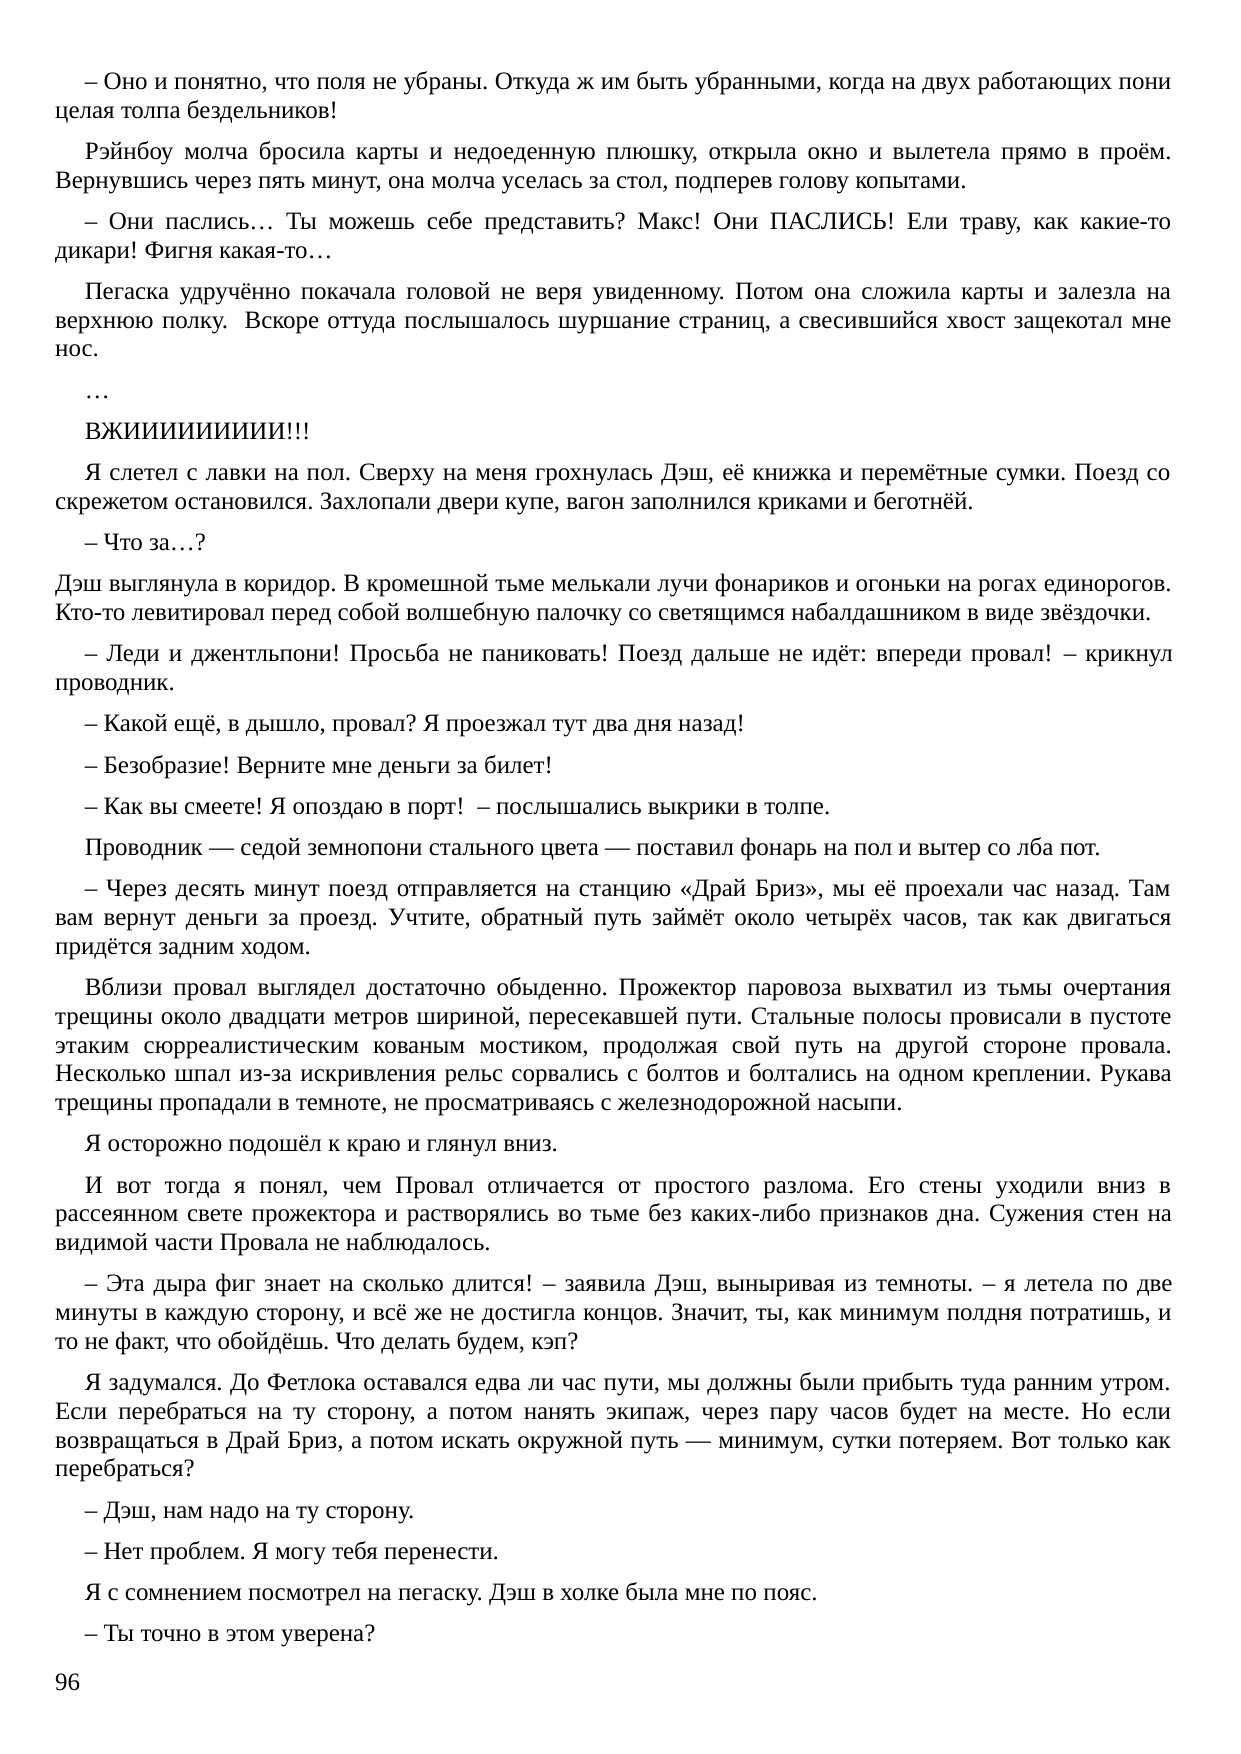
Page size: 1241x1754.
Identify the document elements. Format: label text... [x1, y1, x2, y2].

text – Через десять минут поезд отправляется на станцию «Драй Бриз», мы её проехали час назад. Там вам вернут деньги за проезд. Учтите, обратный путь займёт около четырёх часов, так как двигаться придётся задним ходом. [55, 873, 1173, 960]
text – Безобразие! Верните мне деньги за билет! [55, 750, 1173, 778]
text Дэш выглянула в коридор. В кромешной тьме мелькали лучи фонариков и огоньки на рогах единорогов. Кто-то левитировал перед собой волшебную палочку со светящимся набалдашником в виде звёздочки. [55, 568, 1173, 626]
text – Нет проблем. Я могу тебя перенести. [55, 1536, 1173, 1565]
text Я задумался. До Фетлока оставался едва ли час пути, мы должны были прибыть туда ранним утром. Если перебраться на ту сторону, а потом нанять экипаж, через пару часов будет на месте. Но если возвращаться в Драй Бриз, а потом искать окружной путь — минимум, сутки потеряем. Вот только как перебраться? [55, 1367, 1173, 1482]
text И вот тогда я понял, чем Провал отличается от простого разлома. Его стены уходили вниз в рассеянном свете прожектора и растворялись во тьме без каких-либо признаков дна. Сужения стен на видимой части Провала не наблюдалось. [55, 1170, 1173, 1256]
text Пегаска удручённо покачала головой не веря увиденному. Потом она сложила карты и залезла на верхнюю полку. Вскоре оттуда послышалось шуршание страниц, а свесившийся хвост защекотал мне нос. [55, 276, 1173, 362]
text – Оно и понятно, что поля не убраны. Откуда ж им быть убранными, когда на двух работающих пони целая толпа бездельников! [55, 66, 1173, 123]
text – Что за…? [55, 527, 1173, 556]
text Рэйнбоу молча бросила карты и недоеденную плюшку, открыла окно и вылетела прямо в проём. Вернувшись через пять минут, она молча уселась за стол, подперев голову копытами. [55, 136, 1173, 193]
text Я слетел с лавки на пол. Сверху на меня грохнулась Дэш, её книжка и перемётные сумки. Поезд со скрежетом остановился. Захлопали двери купе, вагон заполнился криками и беготнёй. [55, 457, 1173, 515]
text – Леди и джентльпони! Просьба не паниковать! Поезд дальше не идёт: впереди провал! – крикнул проводник. [55, 638, 1173, 696]
text … [55, 375, 1173, 403]
text – Ты точно в этом уверена? [55, 1618, 1173, 1647]
text Проводник — седой земнопони стального цвета — поставил фонарь на пол и вытер со лба пот. [55, 832, 1173, 861]
text – Эта дыра фиг знает на сколько длится! – заявила Дэш, выныривая из темноты. – я летела по две минуты в каждую сторону, и всё же не достигла концов. Значит, ты, как минимум полдня потратишь, и то не факт, что обойдёшь. Что делать будем, кэп? [55, 1268, 1173, 1355]
text – Как вы смеете! Я опоздаю в порт! – послышались выкрики в толпе. [55, 791, 1173, 820]
text ВЖИИИИИИИИИ!!! [55, 416, 1173, 445]
text – Какой ещё, в дышло, провал? Я проезжал тут два дня назад! [55, 708, 1173, 737]
text Вблизи провал выглядел достаточно обыденно. Прожектор паровоза выхватил из тьмы очертания трещины около двадцати метров шириной, пересекавшей пути. Стальные полосы провисали в пустоте этаким сюрреалистическим кованым мостиком, продолжая свой путь на другой стороне провала. Несколько шпал из-за искривления рельс сорвались с болтов и болтались на одном креплении. Рукава трещины пропадали в темноте, не просматриваясь с железнодорожной насыпи. [55, 972, 1173, 1116]
text – Дэш, нам надо на ту сторону. [55, 1495, 1173, 1523]
text – Они паслись… Ты можешь себе представить? Макс! Они ПАСЛИСЬ! Ели траву, как какие-то дикари! Фигня какая-то… [55, 206, 1173, 263]
text Я с сомнением посмотрел на пегаску. Дэш в холке была мне по пояс. [55, 1577, 1173, 1606]
text Я осторожно подошёл к краю и глянул вниз. [55, 1128, 1173, 1157]
